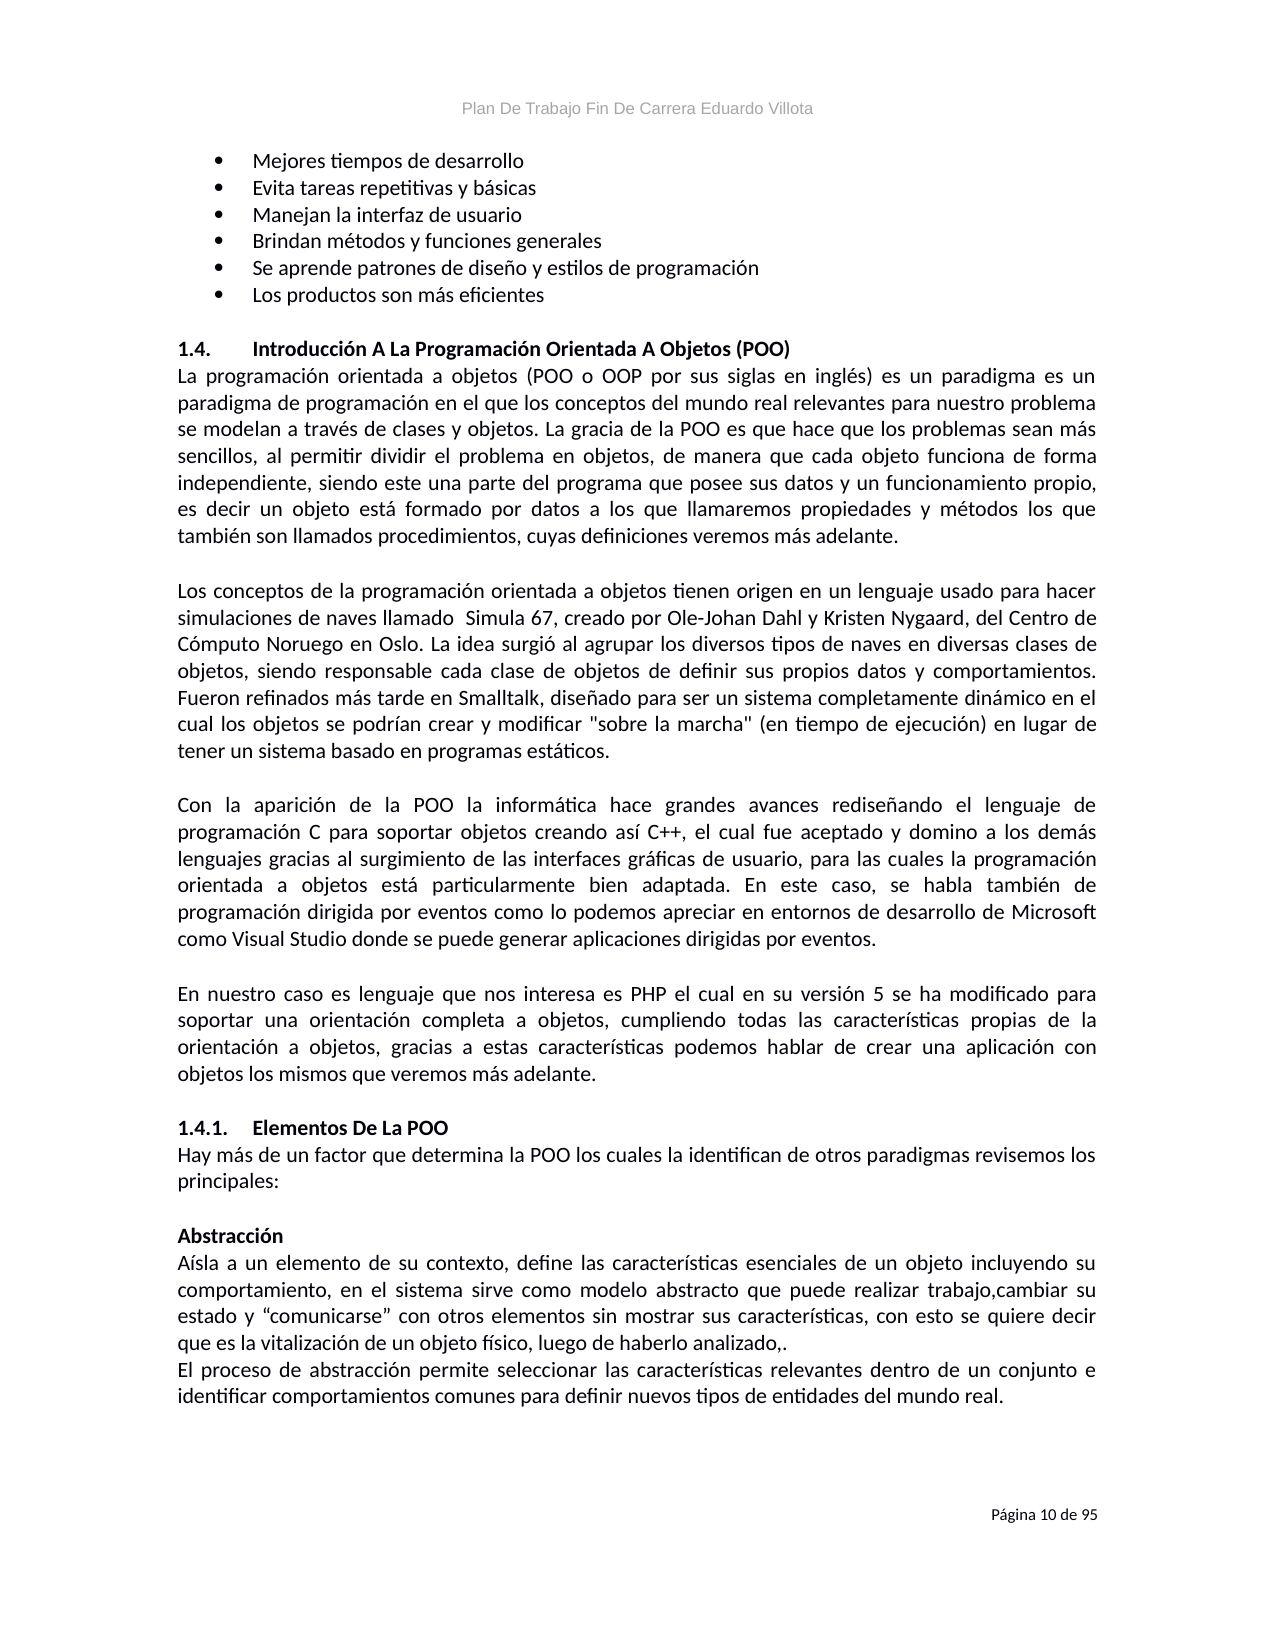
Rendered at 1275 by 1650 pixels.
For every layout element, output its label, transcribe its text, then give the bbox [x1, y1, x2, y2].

list Manejan la interfaz de usuario [215, 201, 1098, 228]
text Los conceptos de la programación orientada a objetos tienen origen en un lenguaje usado para hacer simulaciones de naves llamado Simula 67, creado por Ole-Johan Dahl y Kristen Nygaard, del Centro de Cómputo Noruego en Oslo. La idea surgió al agrupar los diversos tipos de naves en diversas clases de objetos, siendo responsable cada clase de objetos de definir sus propios datos y comportamientos. Fueron refinados más tarde en Smalltalk, diseñado para ser un sistema completamente dinámico en el cual los objetos se podrían crear y modificar "sobre la marcha" (en tiempo de ejecución) en lugar de tener un sistema basado en programas estáticos. [177, 577, 1098, 764]
text Abstracción [177, 1222, 1098, 1249]
list Mejores tiempos de desarrollo [215, 148, 1098, 174]
text Hay más de un factor que determina la POO los cuales la identifican de otros paradigmas revisemos los principales: [177, 1141, 1098, 1194]
list Los productos son más eficientes [215, 281, 1098, 308]
text Aísla a un elemento de su contexto, define las características esenciales de un objeto incluyendo su comportamiento, en el sistema sirve como modelo abstracto que puede realizar trabajo,cambiar su estado y “comunicarse” con otros elementos sin mostrar sus características, con esto se quiere decir que es la vitalización de un objeto físico, luego de haberlo analizado,. [177, 1249, 1098, 1356]
list Se aprende patrones de diseño y estilos de programación [215, 254, 1098, 281]
text 1.4. Introducción A La Programación Orientada A Objetos (POO) [177, 336, 1098, 362]
text Con la aparición de la POO la informática hace grandes avances rediseñando el lenguaje de programación C para soportar objetos creando así C++, el cual fue aceptado y domino a los demás lenguajes gracias al surgimiento de las interfaces gráficas de usuario, para las cuales la programación orientada a objetos está particularmente bien adaptada. En este caso, se habla también de programación dirigida por eventos como lo podemos apreciar en entornos de desarrollo de Microsoft como Visual Studio donde se puede generar aplicaciones dirigidas por eventos. [177, 792, 1098, 952]
text La programación orientada a objetos (POO o OOP por sus siglas en inglés) es un paradigma es un paradigma de programación en el que los conceptos del mundo real relevantes para nuestro problema se modelan a través de clases y objetos. La gracia de la POO es que hace que los problemas sean más sencillos, al permitir dividir el problema en objetos, de manera que cada objeto funciona de forma independiente, siendo este una parte del programa que posee sus datos y un funcionamiento propio, es decir un objeto está formado por datos a los que llamaremos propiedades y métodos los que también son llamados procedimientos, cuyas definiciones veremos más adelante. [177, 362, 1098, 549]
list Evita tareas repetitivas y básicas [215, 174, 1098, 201]
text 1.4.1. Elementos De La POO [177, 1114, 1098, 1141]
text El proceso de abstracción permite seleccionar las características relevantes dentro de un conjunto e identificar comportamientos comunes para definir nuevos tipos de entidades del mundo real. [177, 1356, 1098, 1409]
text En nuestro caso es lenguaje que nos interesa es PHP el cual en su versión 5 se ha modificado para soportar una orientación completa a objetos, cumpliendo todas las características propias de la orientación a objetos, gracias a estas características podemos hablar de crear una aplicación con objetos los mismos que veremos más adelante. [177, 980, 1098, 1086]
list Brindan métodos y funciones generales [215, 228, 1098, 254]
